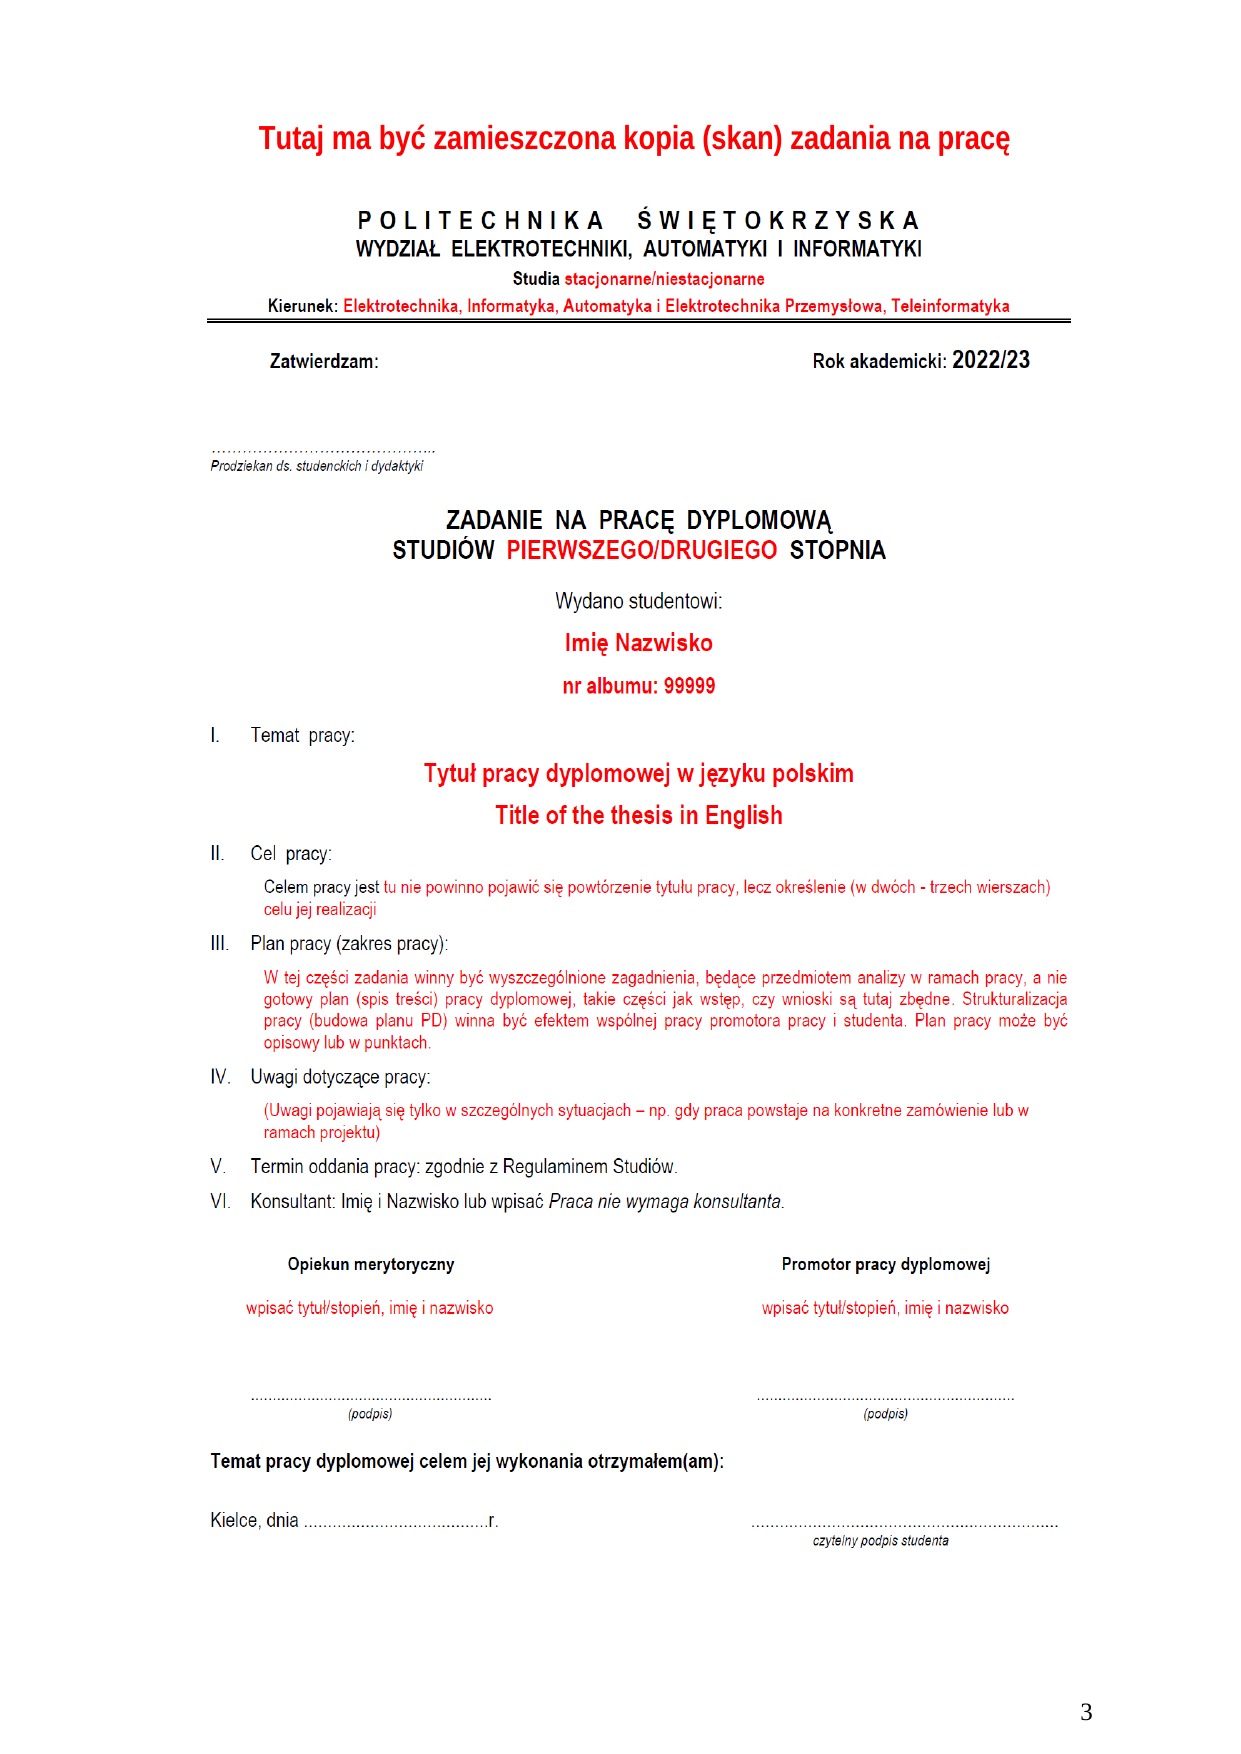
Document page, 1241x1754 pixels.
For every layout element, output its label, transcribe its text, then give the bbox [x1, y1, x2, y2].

subtitle Tutaj ma być zamieszczona kopia (skan) zadania na pracę [177, 118, 1092, 156]
